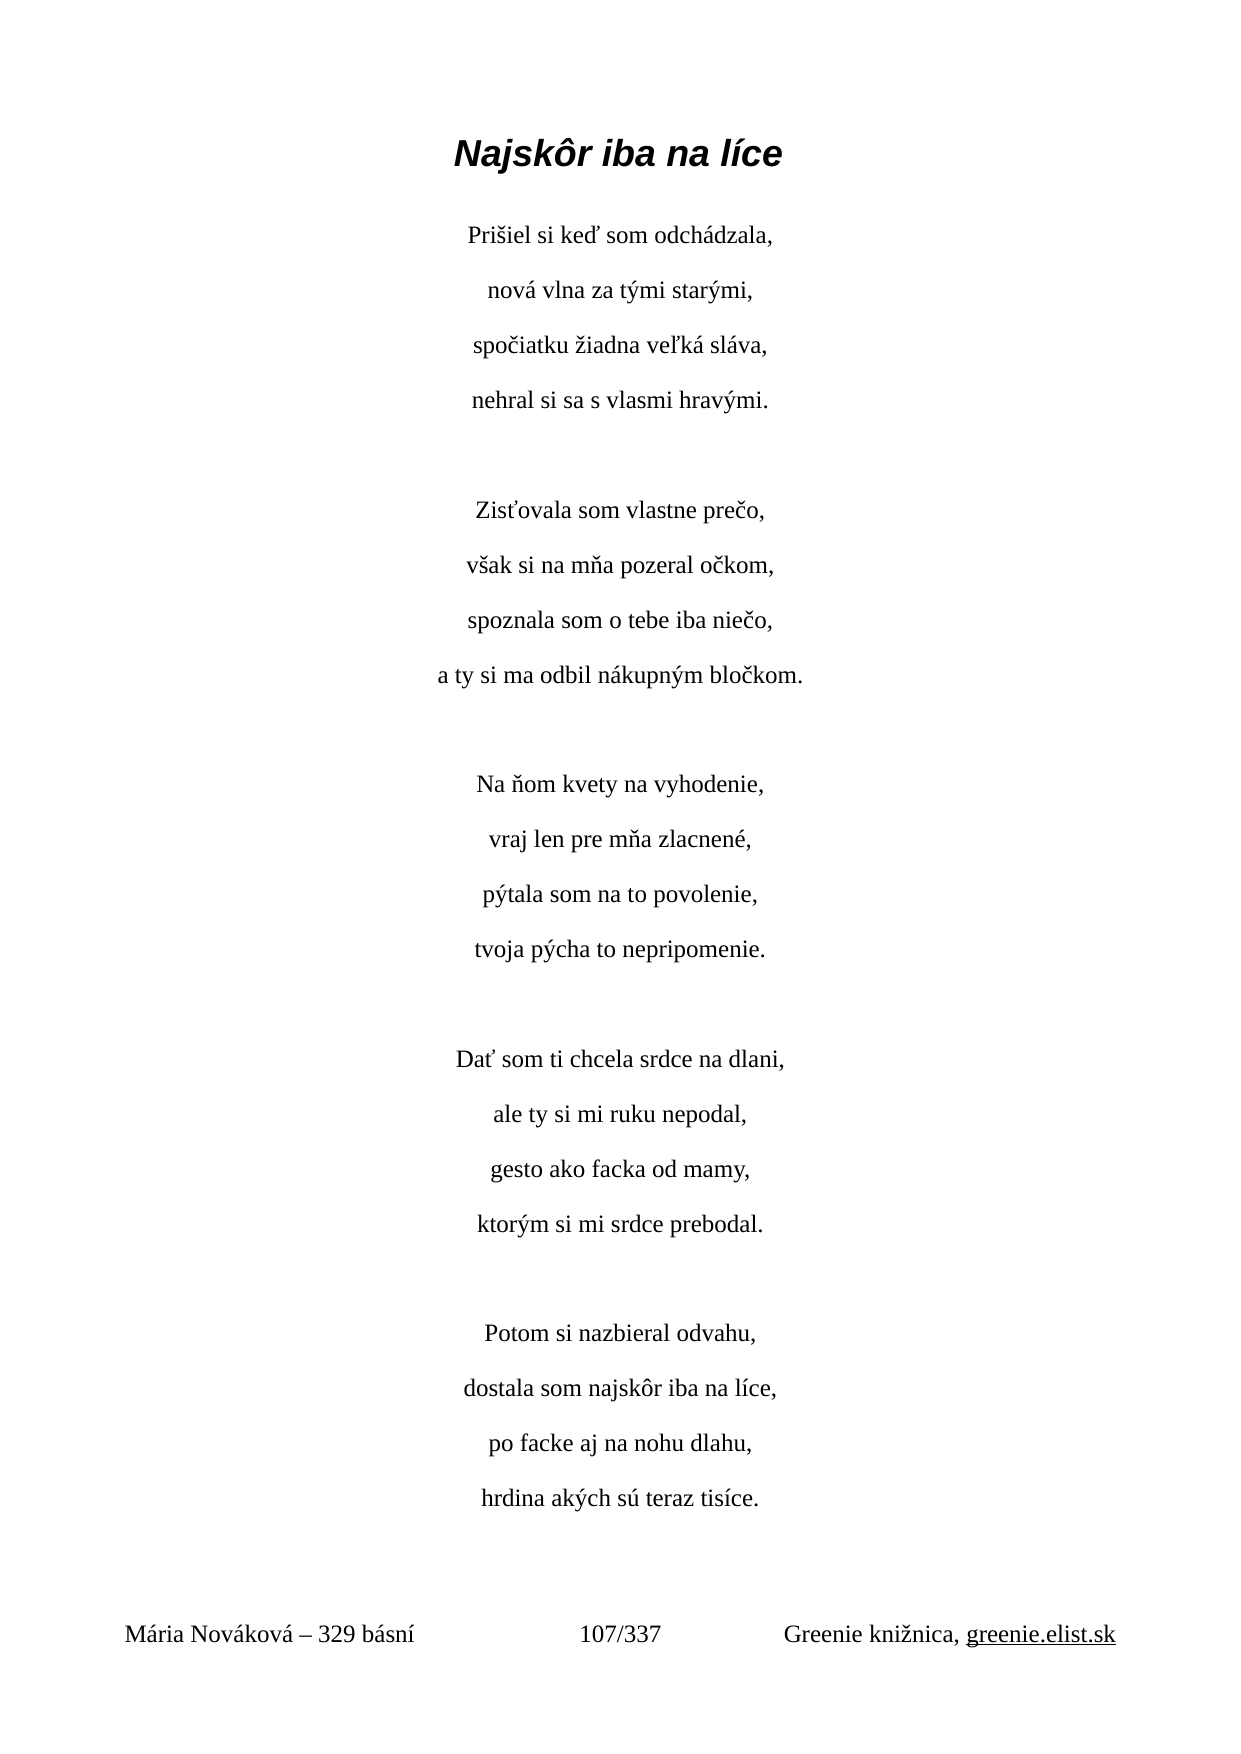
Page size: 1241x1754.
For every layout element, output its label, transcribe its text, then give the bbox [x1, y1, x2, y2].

text spoznala som o tebe iba niečo, [106, 605, 1134, 633]
text a ty si ma odbil nákupným bločkom. [106, 660, 1134, 688]
subtitle Najskôr iba na líce [106, 131, 1134, 174]
text Zisťovala som vlastne prečo, [106, 495, 1134, 524]
text pýtala som na to povolenie, [106, 879, 1134, 908]
text Dať som ti chcela srdce na dlani, [106, 1044, 1134, 1073]
text hrdina akých sú teraz tisíce. [106, 1483, 1134, 1512]
text Prišiel si keď som odchádzala, [106, 221, 1134, 249]
text Na ňom kvety na vyhodenie, [106, 769, 1134, 798]
text však si na mňa pozeral očkom, [106, 550, 1134, 579]
text Potom si nazbieral odvahu, [106, 1318, 1134, 1347]
text ale ty si mi ruku nepodal, [106, 1099, 1134, 1128]
text nová vlna za tými starými, [106, 275, 1134, 304]
text gesto ako facka od mamy, [106, 1154, 1134, 1182]
text tvoja pýcha to nepripomenie. [106, 934, 1134, 963]
text spočiatku žiadna veľká sláva, [106, 330, 1134, 359]
text vraj len pre mňa zlacnené, [106, 824, 1134, 853]
text po facke aj na nohu dlahu, [106, 1428, 1134, 1457]
text ktorým si mi srdce prebodal. [106, 1209, 1134, 1237]
text nehral si sa s vlasmi hravými. [106, 385, 1134, 414]
text dostala som najskôr iba na líce, [106, 1373, 1134, 1402]
